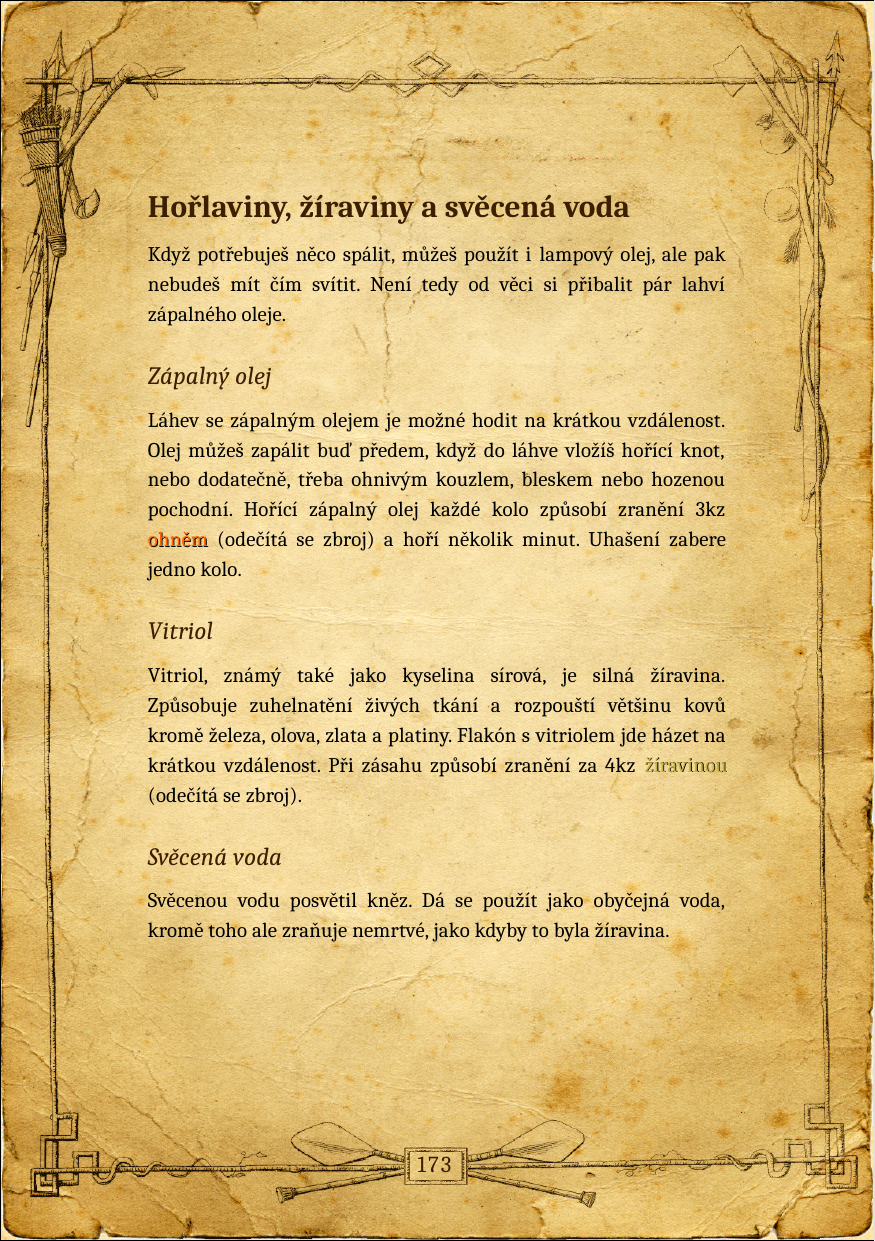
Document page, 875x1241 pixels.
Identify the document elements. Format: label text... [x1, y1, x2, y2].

subtitle Vitriol [148, 617, 726, 646]
subtitle Hořlaviny,⁠ žíraviny a svěcená voda [148, 189, 726, 225]
text Vitriol, známý také jako kyselina sírová, je silná žíravina. Způsobuje zuhelnatění živých tkání a⁠ rozpouští většinu kovů kromě železa, olova, zlata a⁠ platiny. Flakón s⁠ vitriolem jde házet na krátkou vzdálenost. Při zásahu způsobí zranění za 4kz žíravinou (odečítá se zbroj). [148, 664, 726, 807]
text Svěcenou vodu posvětil kněz. Dá se použít jako obyčejná voda, kromě toho ale zraňuje nemrtvé, jako kdyby to byla žíravina. [148, 889, 726, 943]
subtitle Svěcená voda [148, 843, 726, 871]
text Láhev se zápalným olejem je možné hodit na krátkou vzdálenost. Olej můžeš zapálit buď předem, když do láhve vložíš hořící knot, nebo dodatečně, třeba ohnivým kouzlem, bleskem nebo hozenou pochodní. Hořící zápalný olej každé kolo způsobí zranění 3kz ohněm (odečítá se zbroj) a⁠ hoří několik minut. Uhašení zabere jedno kolo. [148, 408, 726, 582]
text Když potřebuješ něco spálit, můžeš použít i⁠ lampový olej, ale pak nebudeš mít čím svítit. Není tedy od věci si přibalit pár lahví zápalného oleje. [148, 243, 726, 326]
picture [1, 1, 874, 1240]
subtitle Zápalný olej [148, 362, 726, 391]
